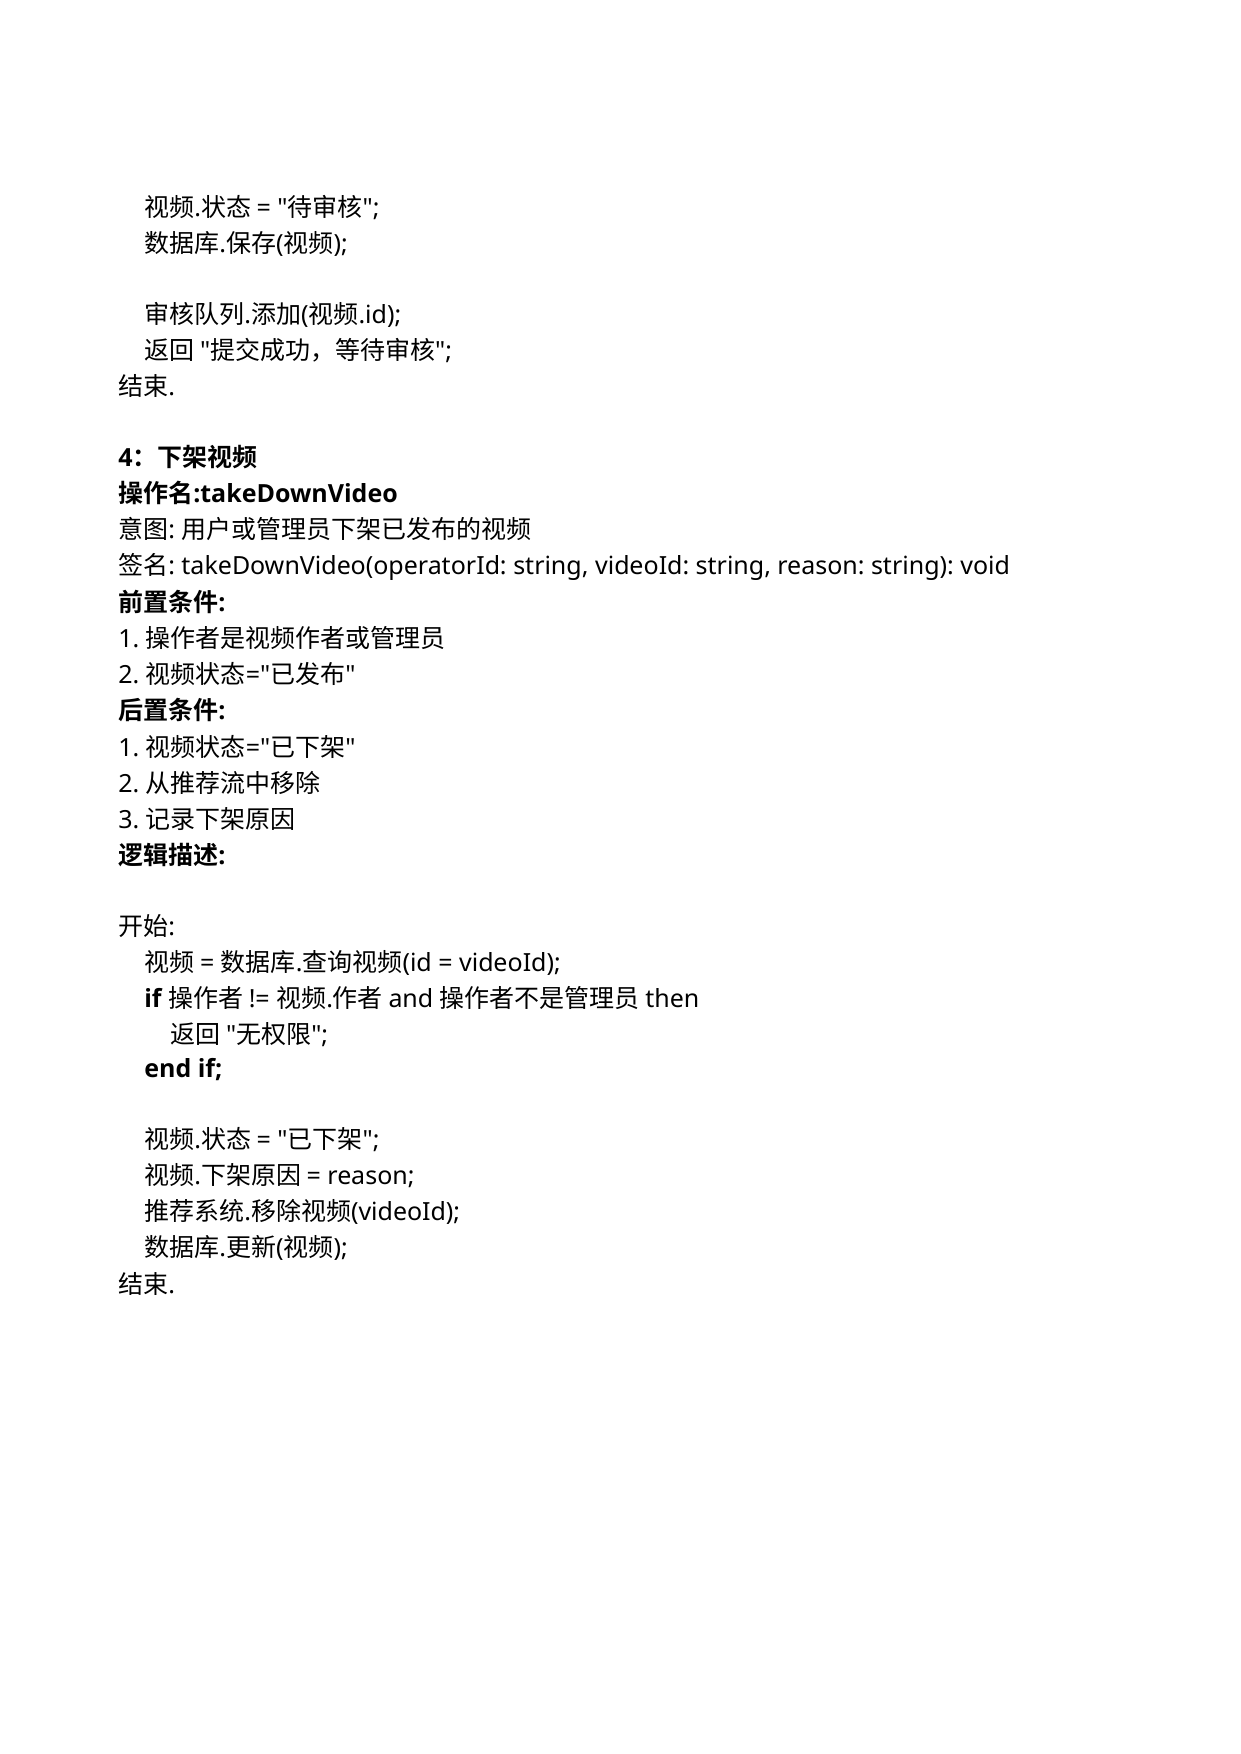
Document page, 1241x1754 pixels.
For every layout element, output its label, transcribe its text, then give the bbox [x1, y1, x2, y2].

text 返回 "无权限"; [118, 1015, 1122, 1051]
text 结束. [118, 1264, 1122, 1300]
text 2. 从推荐流中移除 [118, 763, 1122, 799]
text end if; [118, 1051, 1122, 1085]
text 操作名:takeDownVideo [118, 473, 1122, 509]
text 视频.状态 = "待审核"; [118, 188, 1122, 224]
text 后置条件: [118, 691, 1122, 727]
text 前置条件: [118, 582, 1122, 618]
text 推荐系统.移除视频(videoId); [118, 1192, 1122, 1228]
text 返回 "提交成功，等待审核"; [118, 330, 1122, 367]
text 数据库.保存(视频); [118, 224, 1122, 260]
text 视频 = 数据库.查询视频(id = videoId); [118, 942, 1122, 978]
text 1. 操作者是视频作者或管理员 [118, 618, 1122, 654]
text 审核队列.添加(视频.id); [118, 294, 1122, 330]
text 结束. [118, 367, 1122, 403]
text 1. 视频状态="已下架" [118, 727, 1122, 763]
text 视频.状态 = "已下架"; [118, 1119, 1122, 1155]
text 3. 记录下架原因 [118, 799, 1122, 836]
text 数据库.更新(视频); [118, 1228, 1122, 1264]
text 4：下架视频 [118, 437, 1122, 473]
text 意图: 用户或管理员下架已发布的视频 [118, 509, 1122, 546]
text 2. 视频状态="已发布" [118, 654, 1122, 691]
text if 操作者 != 视频.作者 and 操作者不是管理员 then [118, 978, 1122, 1015]
text 签名: takeDownVideo(operatorId: string, videoId: string, reason: string): void [118, 546, 1122, 582]
text 逻辑描述: [118, 836, 1122, 872]
text 视频.下架原因 = reason; [118, 1155, 1122, 1192]
text 开始: [118, 906, 1122, 942]
